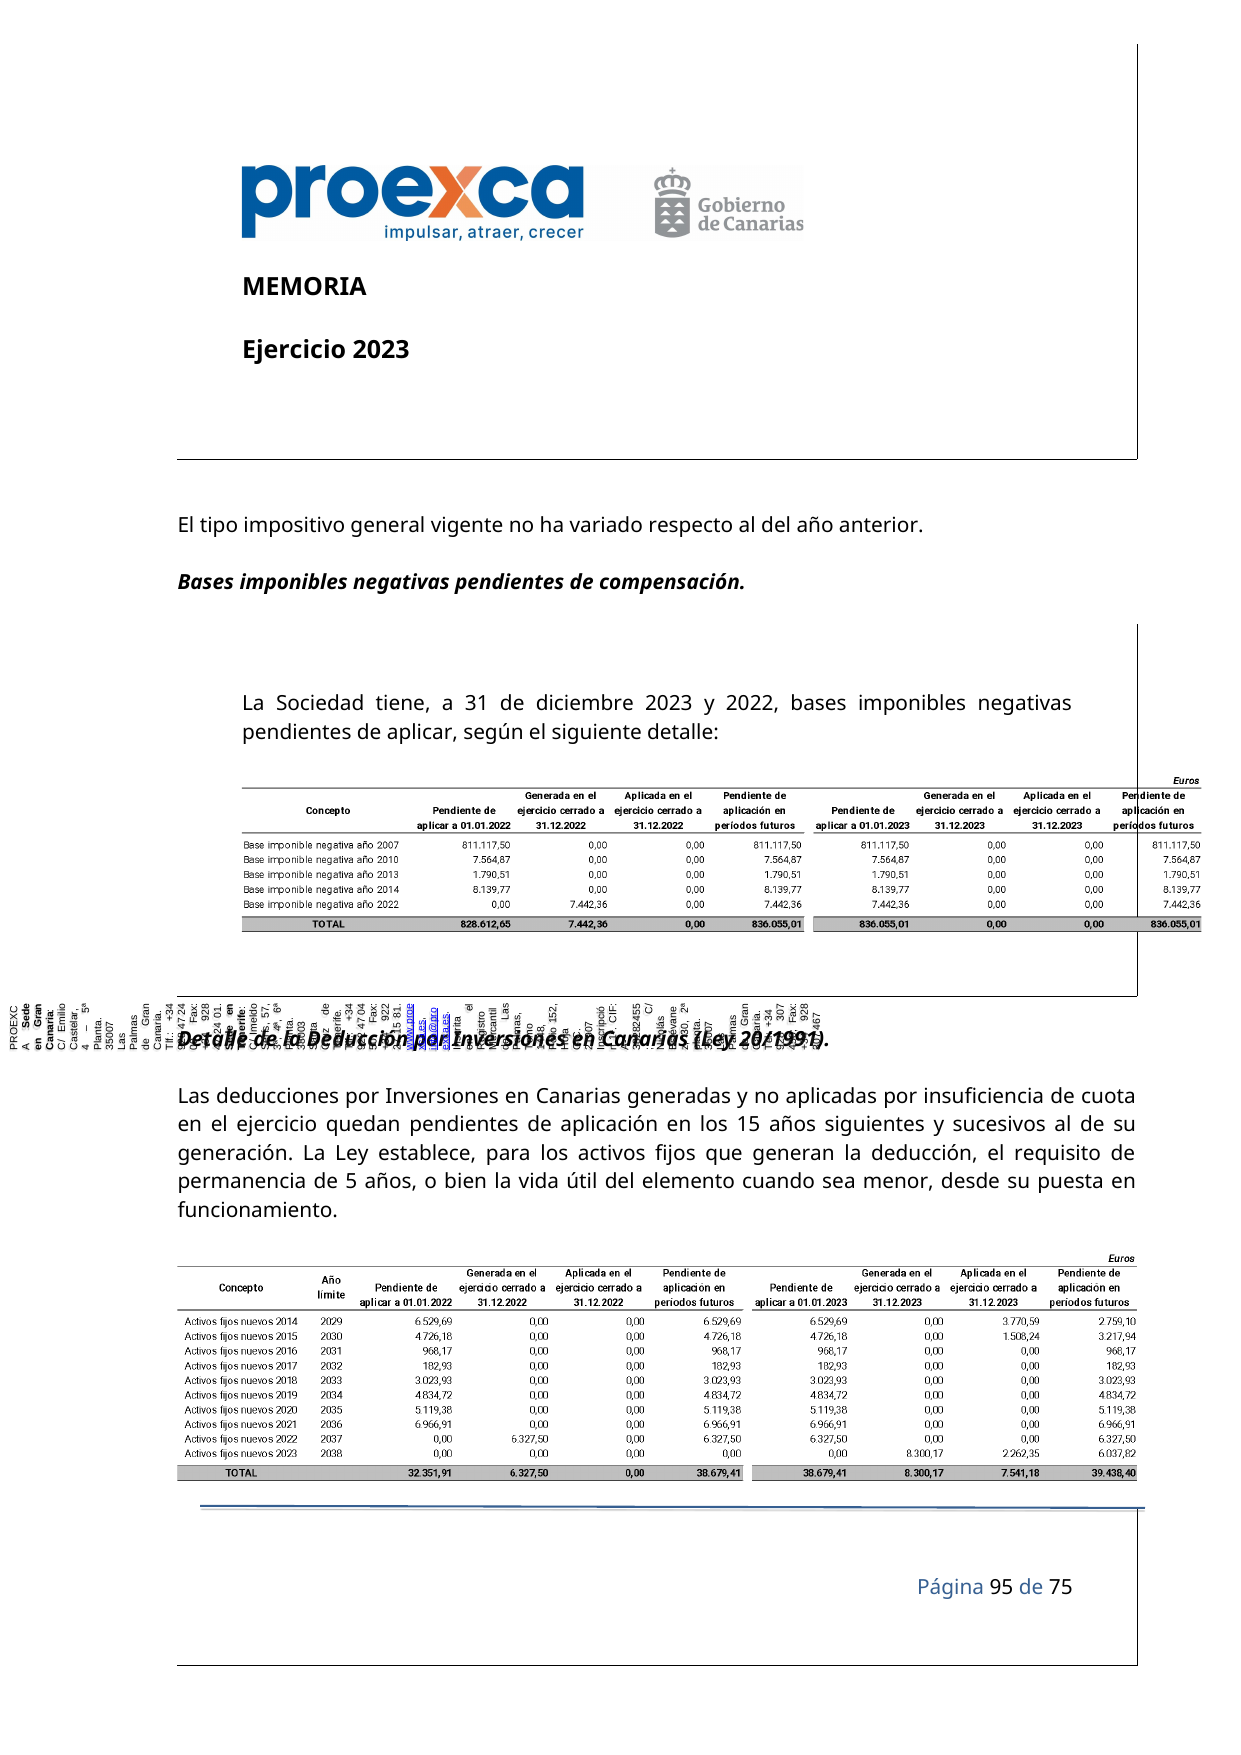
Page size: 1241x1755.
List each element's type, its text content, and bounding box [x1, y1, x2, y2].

text El tipo impositivo general vigente no ha variado respecto al del año anterior. [177, 510, 1137, 538]
text La Sociedad tiene, a 31 de diciembre 2023 y 2022, bases imponibles negativas pendientes de aplicar, según el siguiente detalle: [177, 624, 1137, 745]
text Bases imponibles negativas pendientes de compensación. [177, 567, 1137, 595]
text Detalle de la Deducción por Inversiones en Canarias (Ley 20/1991). [177, 1024, 1137, 1053]
text Las deducciones por Inversiones en Canarias generadas y no aplicadas por insuficiencia de cuota en el ejercicio quedan pendientes de aplicación en los 15 años siguientes y sucesivos al de su generación. La Ley establece, para los activos fijos que generan la deducción, el requisito de permanencia de 5 años, o bien la vida útil del elemento cuando sea menor, desde su puesta en funcionamiento. [177, 1081, 1137, 1223]
